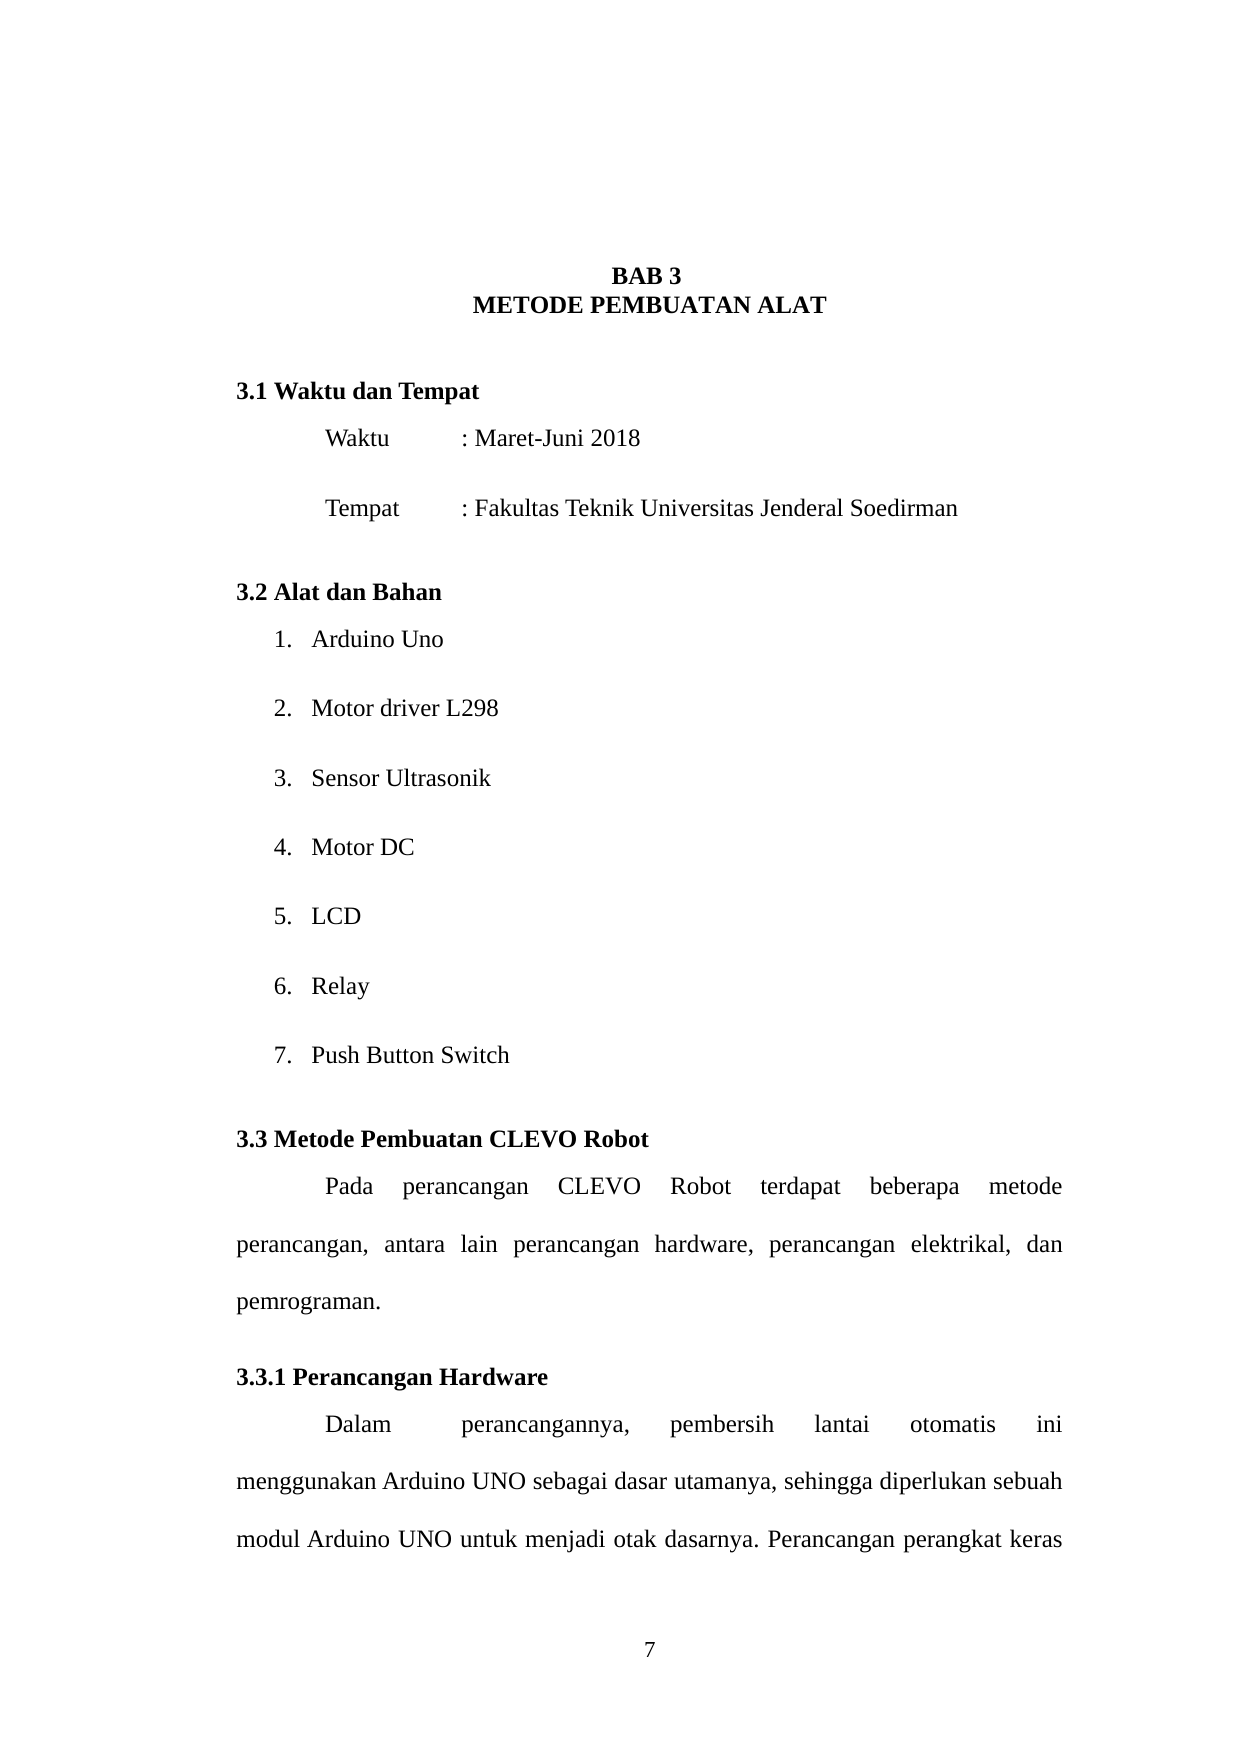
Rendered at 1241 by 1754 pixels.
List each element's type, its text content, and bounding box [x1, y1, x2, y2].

list Motor driver L298 [274, 693, 1063, 722]
subtitle METODE PEMBUATAN ALAT [236, 261, 1063, 318]
subtitle Metode Pembuatan CLEVO Robot [236, 1124, 1063, 1153]
text Waktu : Maret-Juni 2018 [236, 423, 1063, 452]
list Sensor Ultrasonik [274, 763, 1063, 791]
list Push Button Switch [274, 1040, 1063, 1069]
list LCD [274, 901, 1063, 930]
list Arduino Uno [274, 624, 1063, 653]
subtitle Perancangan Hardware [236, 1362, 1063, 1390]
subtitle Waktu dan Tempat [236, 376, 1063, 405]
text Tempat : Fakultas Teknik Universitas Jenderal Soedirman [236, 493, 1063, 522]
subtitle Alat dan Bahan [236, 577, 1063, 606]
text Pada perancangan CLEVO Robot terdapat beberapa metode perancangan, antara lain perancangan hardware, perancangan elektrikal, dan pemrograman. [236, 1171, 1063, 1315]
list Motor DC [274, 832, 1063, 861]
list Relay [274, 971, 1063, 999]
text Dalam perancangannya, pembersih lantai otomatis ini menggunakan Arduino UNO sebagai dasar utamanya, sehingga diperlukan sebuah modul Arduino UNO untuk menjadi otak dasarnya. Perancangan perangkat keras [236, 1409, 1063, 1552]
